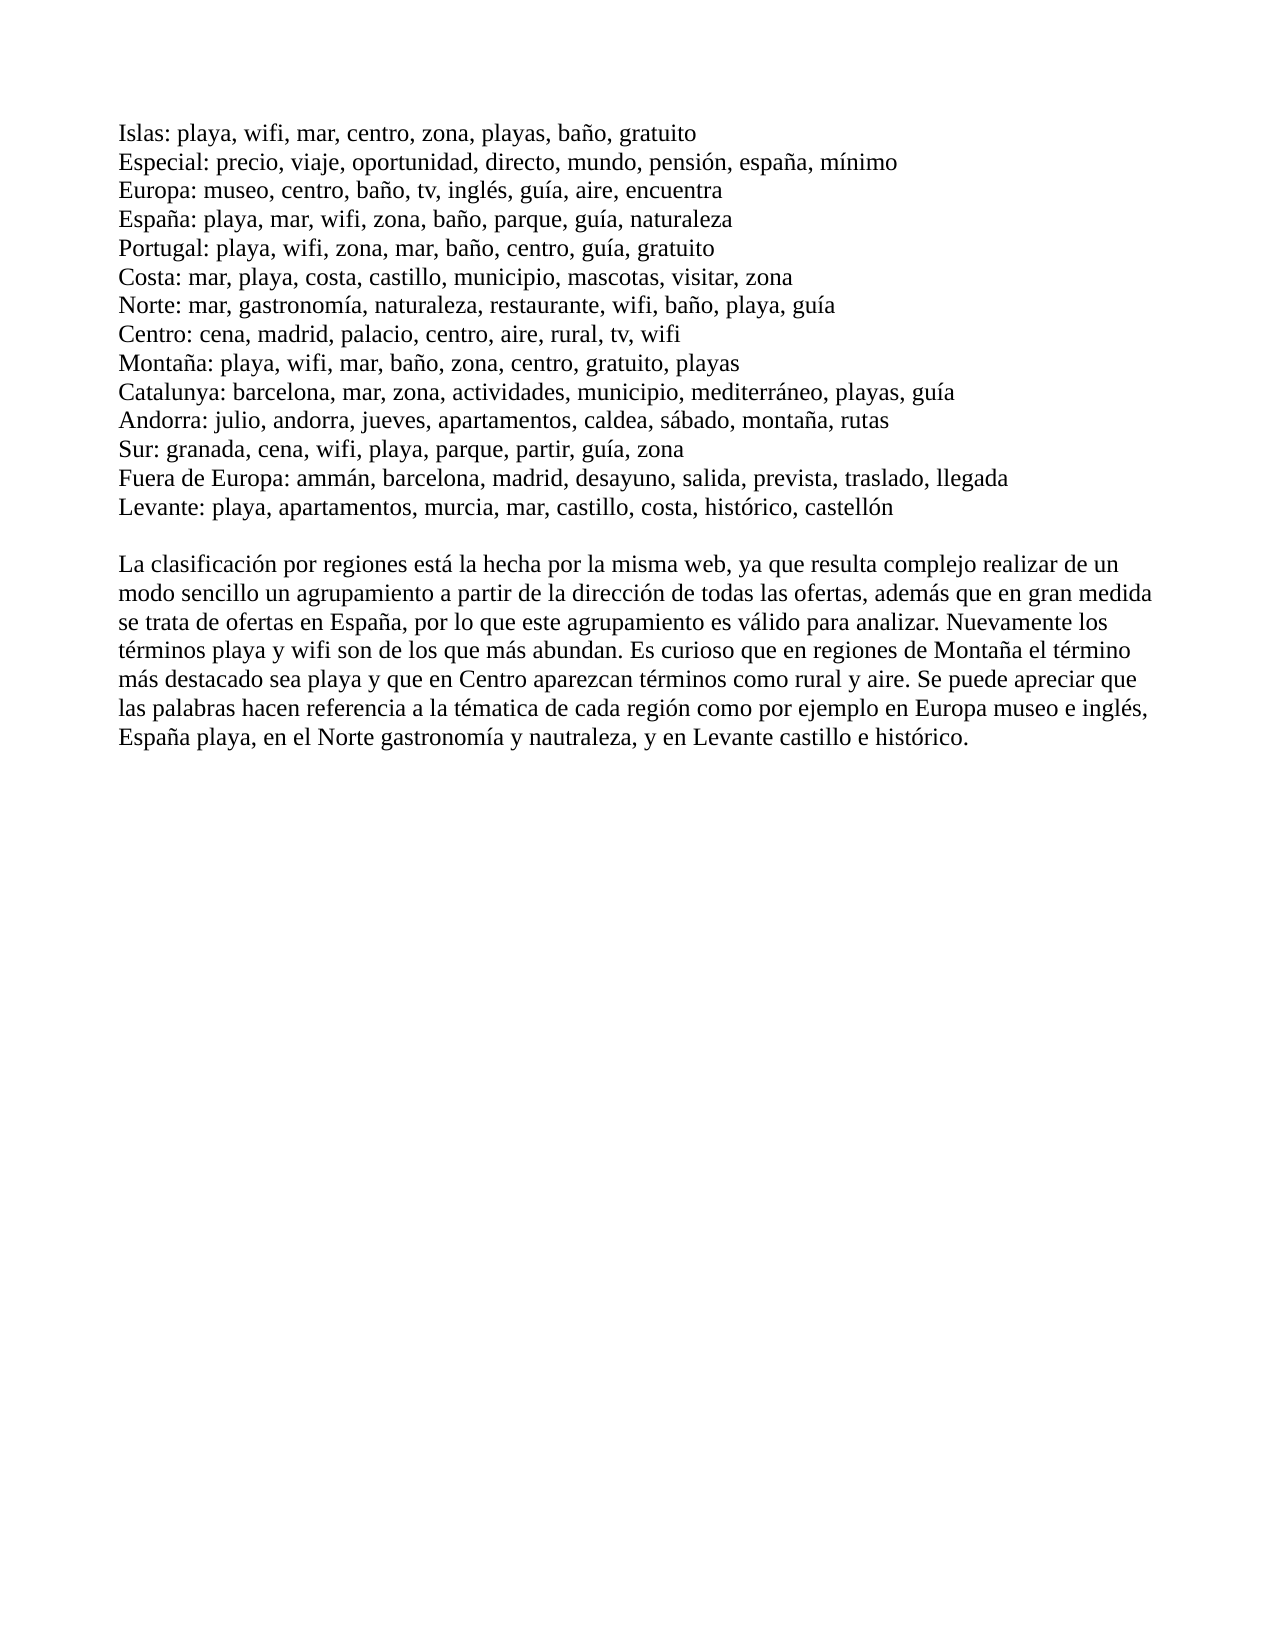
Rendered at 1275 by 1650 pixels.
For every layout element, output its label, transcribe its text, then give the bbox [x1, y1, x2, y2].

text Centro: cena, madrid, palacio, centro, aire, rural, tv, wifi [118, 319, 1157, 348]
text Montaña: playa, wifi, mar, baño, zona, centro, gratuito, playas [118, 348, 1157, 377]
text Levante: playa, apartamentos, murcia, mar, castillo, costa, histórico, castellón [118, 492, 1157, 521]
text Especial: precio, viaje, oportunidad, directo, mundo, pensión, españa, mínimo [118, 147, 1157, 176]
text Catalunya: barcelona, mar, zona, actividades, municipio, mediterráneo, playas, guía [118, 377, 1157, 406]
text Norte: mar, gastronomía, naturaleza, restaurante, wifi, baño, playa, guía [118, 291, 1157, 319]
text La clasificación por regiones está la hecha por la misma web, ya que resulta complejo realizar de un modo sencillo un agrupamiento a partir de la dirección de todas las ofertas, además que en gran medida se trata de ofertas en España, por lo que este agrupamiento es válido para analizar. Nuevamente los términos playa y wifi son de los que más abundan. Es curioso que en regiones de Montaña el término más destacado sea playa y que en Centro aparezcan términos como rural y aire. Se puede apreciar que las palabras hacen referencia a la tématica de cada región como por ejemplo en Europa museo e inglés, España playa, en el Norte gastronomía y nautraleza, y en Levante castillo e histórico. [118, 549, 1157, 751]
text Andorra: julio, andorra, jueves, apartamentos, caldea, sábado, montaña, rutas [118, 406, 1157, 434]
text Sur: granada, cena, wifi, playa, parque, partir, guía, zona [118, 434, 1157, 463]
text Islas: playa, wifi, mar, centro, zona, playas, baño, gratuito [118, 118, 1157, 147]
text Costa: mar, playa, costa, castillo, municipio, mascotas, visitar, zona [118, 262, 1157, 291]
text Europa: museo, centro, baño, tv, inglés, guía, aire, encuentra [118, 176, 1157, 204]
text Fuera de Europa: ammán, barcelona, madrid, desayuno, salida, prevista, traslado, llegada [118, 463, 1157, 492]
text Portugal: playa, wifi, zona, mar, baño, centro, guía, gratuito [118, 233, 1157, 262]
text España: playa, mar, wifi, zona, baño, parque, guía, naturaleza [118, 204, 1157, 233]
